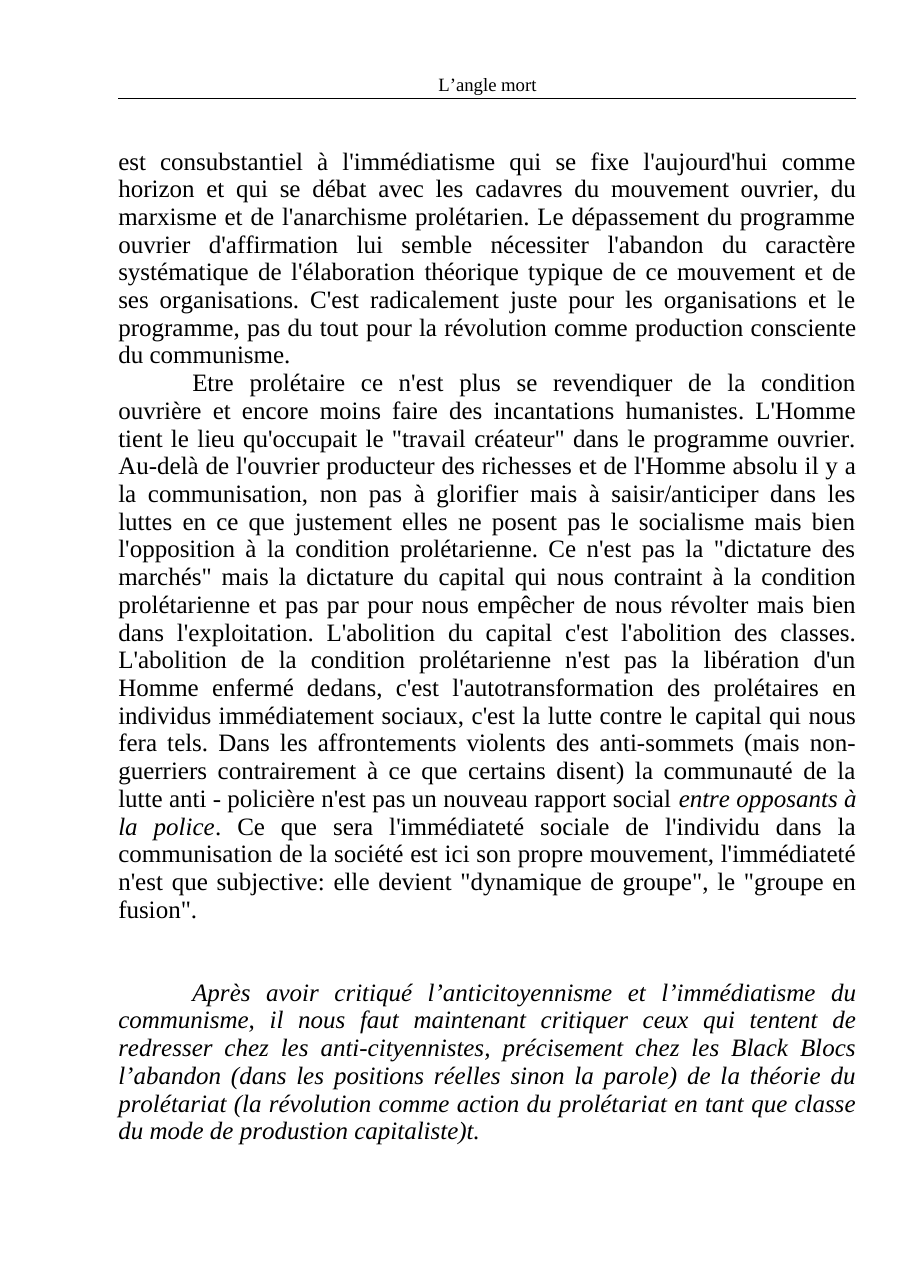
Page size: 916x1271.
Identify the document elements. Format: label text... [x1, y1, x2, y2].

text Etre prolétaire ce n'est plus se revendiquer de la condition ouvrière et encore moins faire des incantations humanistes. L'Homme tient le lieu qu'occupait le "travail créateur" dans le programme ouvrier. Au-delà de l'ouvrier producteur des richesses et de l'Homme absolu il y a la communisation, non pas à glorifier mais à saisir/anticiper dans les luttes en ce que justement elles ne posent pas le socialisme mais bien l'opposition à la condition prolétarienne. Ce n'est pas la "dictature des marchés" mais la dictature du capital qui nous contraint à la condition prolétarienne et pas par pour nous empêcher de nous révolter mais bien dans l'exploitation. L'abolition du capital c'est l'abolition des classes. L'abolition de la condition prolétarienne n'est pas la libération d'un Homme enfermé dedans, c'est l'autotransformation des prolétaires en individus immédiatement sociaux, c'est la lutte contre le capital qui nous fera tels. Dans les affrontements violents des anti-sommets (mais non-guerriers contrairement à ce que certains disent) la communauté de la lutte anti - policière n'est pas un nouveau rapport social entre opposants à la police. Ce que sera l'immédiateté sociale de l'individu dans la communisation de la société est ici son propre mouvement, l'immédiateté n'est que subjective: elle devient "dynamique de groupe", le "groupe en fusion". [118, 369, 856, 923]
text Après avoir critiqué l’anticitoyennisme et l’immédiatisme du communisme, il nous faut maintenant critiquer ceux qui tentent de redresser chez les anti-cityennistes, précisement chez les Black Blocs l’abandon (dans les positions réelles sinon la parole) de la théorie du prolétariat (la révolution comme action du prolétariat en tant que classe du mode de produstion capitaliste)t. [118, 979, 856, 1145]
text est consubstantiel à l'immédiatisme qui se fixe l'aujourd'hui comme horizon et qui se débat avec les cadavres du mouvement ouvrier, du marxisme et de l'anarchisme prolétarien. Le dépassement du programme ouvrier d'affirmation lui semble nécessiter l'abandon du caractère systématique de l'élaboration théorique typique de ce mouvement et de ses organisations. C'est radicalement juste pour les organisations et le programme, pas du tout pour la révolution comme production consciente du communisme. [118, 148, 856, 369]
